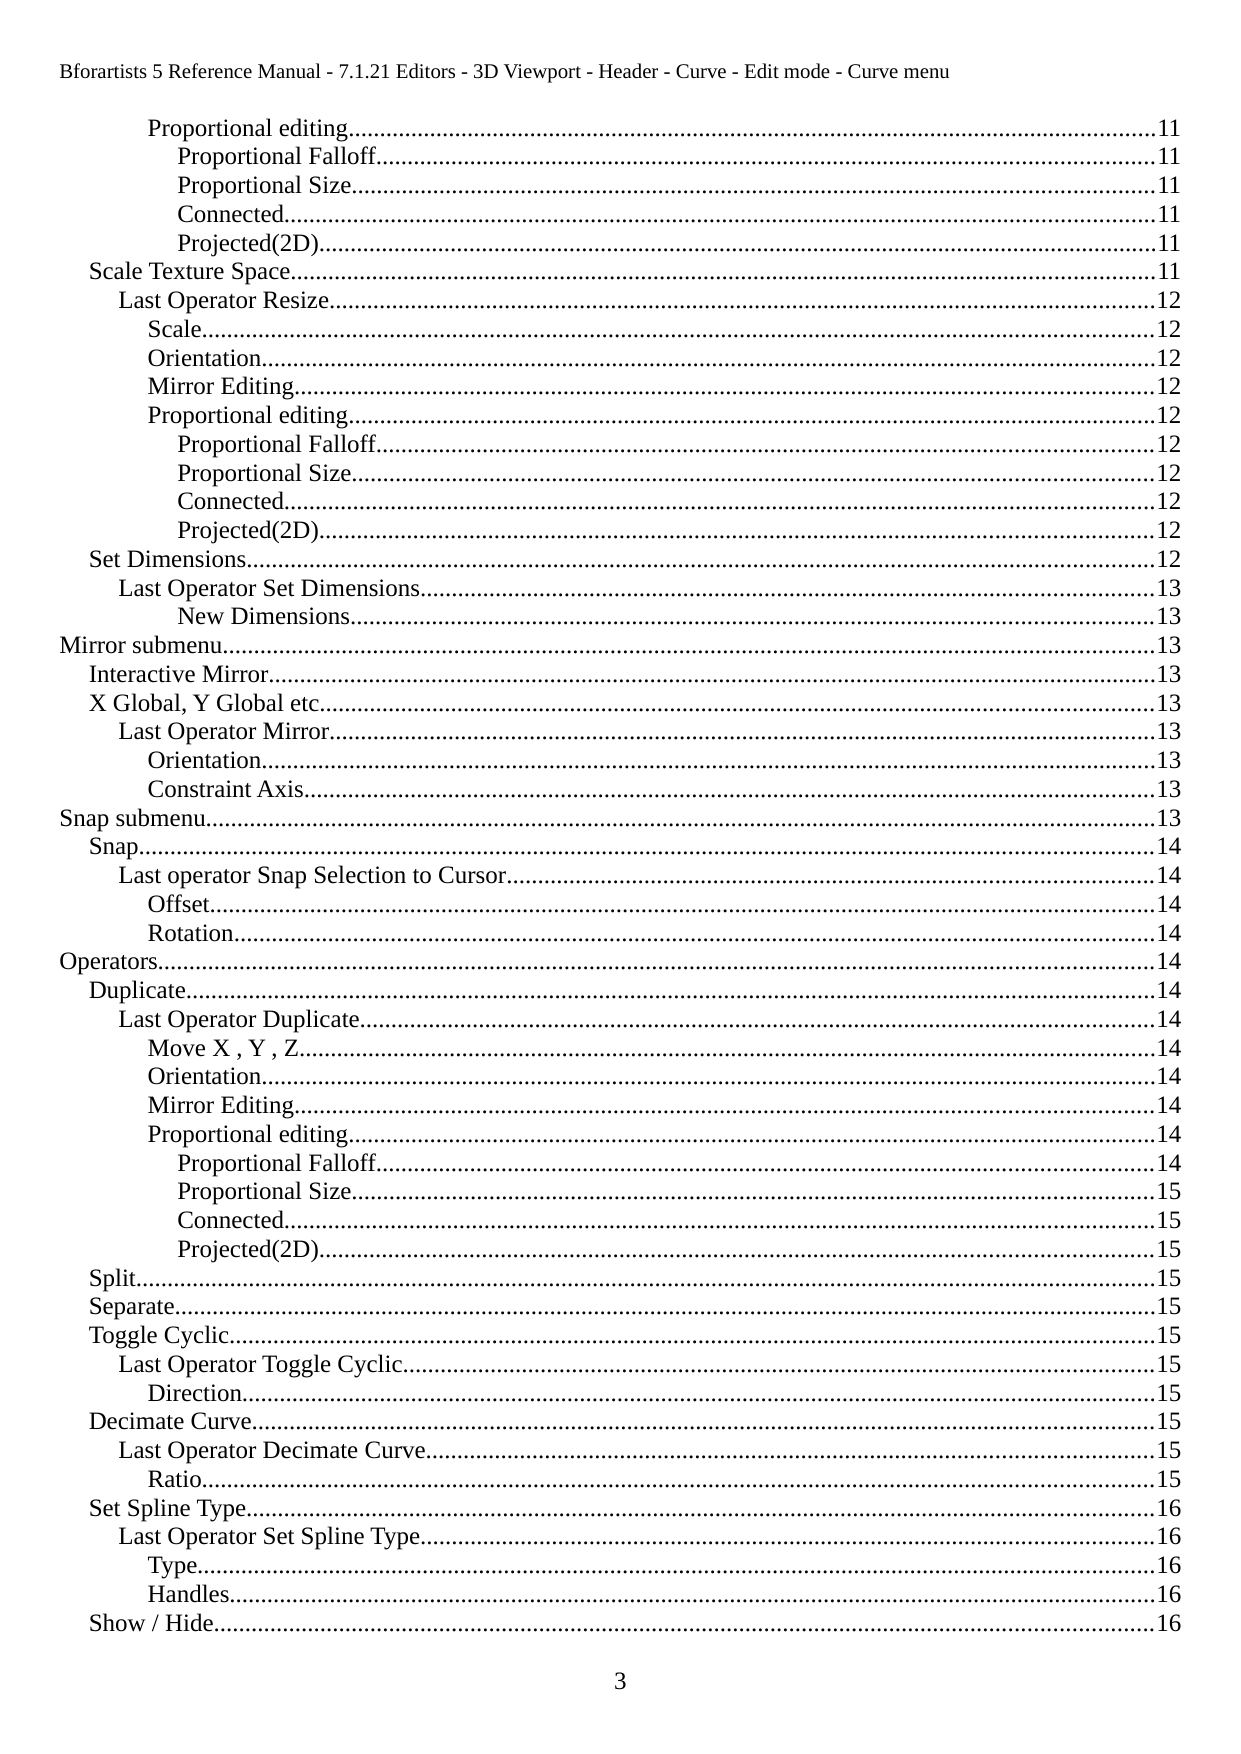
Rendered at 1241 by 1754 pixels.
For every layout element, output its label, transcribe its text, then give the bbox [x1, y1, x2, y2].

text Direction 15 [147, 1378, 1181, 1406]
text Proportional Size 15 [177, 1176, 1181, 1205]
text Last Operator Decimate Curve 15 [118, 1435, 1181, 1464]
text Last Operator Set Spline Type 16 [118, 1521, 1181, 1550]
text Connected 12 [177, 486, 1181, 515]
text Scale 12 [147, 314, 1181, 343]
text Offset 14 [147, 889, 1181, 918]
text Decimate Curve 15 [88, 1406, 1181, 1435]
text Split 15 [88, 1263, 1181, 1291]
text Constraint Axis 13 [147, 774, 1181, 803]
text Last Operator Set Dimensions 13 [118, 573, 1181, 601]
text Proportional Falloff 14 [177, 1148, 1181, 1176]
text Rotation 14 [147, 918, 1181, 946]
text New Dimensions 13 [177, 601, 1181, 630]
text Toggle Cyclic 15 [88, 1320, 1181, 1349]
text Type 16 [147, 1550, 1181, 1579]
text Projected(2D) 11 [177, 228, 1181, 256]
text Last Operator Duplicate 14 [118, 1004, 1181, 1033]
text Separate 15 [88, 1291, 1181, 1320]
text Orientation 12 [147, 343, 1181, 371]
text Handles 16 [147, 1579, 1181, 1608]
text Connected 11 [177, 199, 1181, 228]
text Proportional editing 12 [147, 400, 1181, 429]
text Move X , Y , Z 14 [147, 1033, 1181, 1061]
text Scale Texture Space 11 [88, 256, 1181, 285]
text Projected(2D) 15 [177, 1234, 1181, 1263]
text Proportional Falloff 12 [177, 429, 1181, 458]
text Set Dimensions 12 [88, 544, 1181, 573]
text Snap 14 [88, 831, 1181, 860]
text Orientation 13 [147, 745, 1181, 774]
text Duplicate 14 [88, 975, 1181, 1004]
text Proportional editing 14 [147, 1119, 1181, 1148]
text Set Spline Type 16 [88, 1493, 1181, 1521]
text Proportional Size 11 [177, 170, 1181, 199]
text Last Operator Toggle Cyclic 15 [118, 1349, 1181, 1378]
text Last operator Snap Selection to Cursor 14 [118, 860, 1181, 889]
text Ratio 15 [147, 1464, 1181, 1493]
text Operators 14 [59, 946, 1181, 975]
text Proportional Falloff 11 [177, 141, 1181, 170]
text X Global, Y Global etc. 13 [88, 688, 1181, 716]
text Mirror Editing 12 [147, 371, 1181, 400]
text Orientation 14 [147, 1061, 1181, 1090]
text Proportional editing 11 [147, 113, 1181, 141]
text Show / Hide 16 [88, 1608, 1181, 1636]
text Last Operator Mirror 13 [118, 716, 1181, 745]
text Last Operator Resize 12 [118, 285, 1181, 314]
text Projected(2D) 12 [177, 515, 1181, 544]
text Interactive Mirror 13 [88, 659, 1181, 688]
text Proportional Size 12 [177, 458, 1181, 486]
text Snap submenu 13 [59, 803, 1181, 831]
text Mirror Editing 14 [147, 1090, 1181, 1119]
text Mirror submenu 13 [59, 630, 1181, 659]
text Connected 15 [177, 1205, 1181, 1234]
